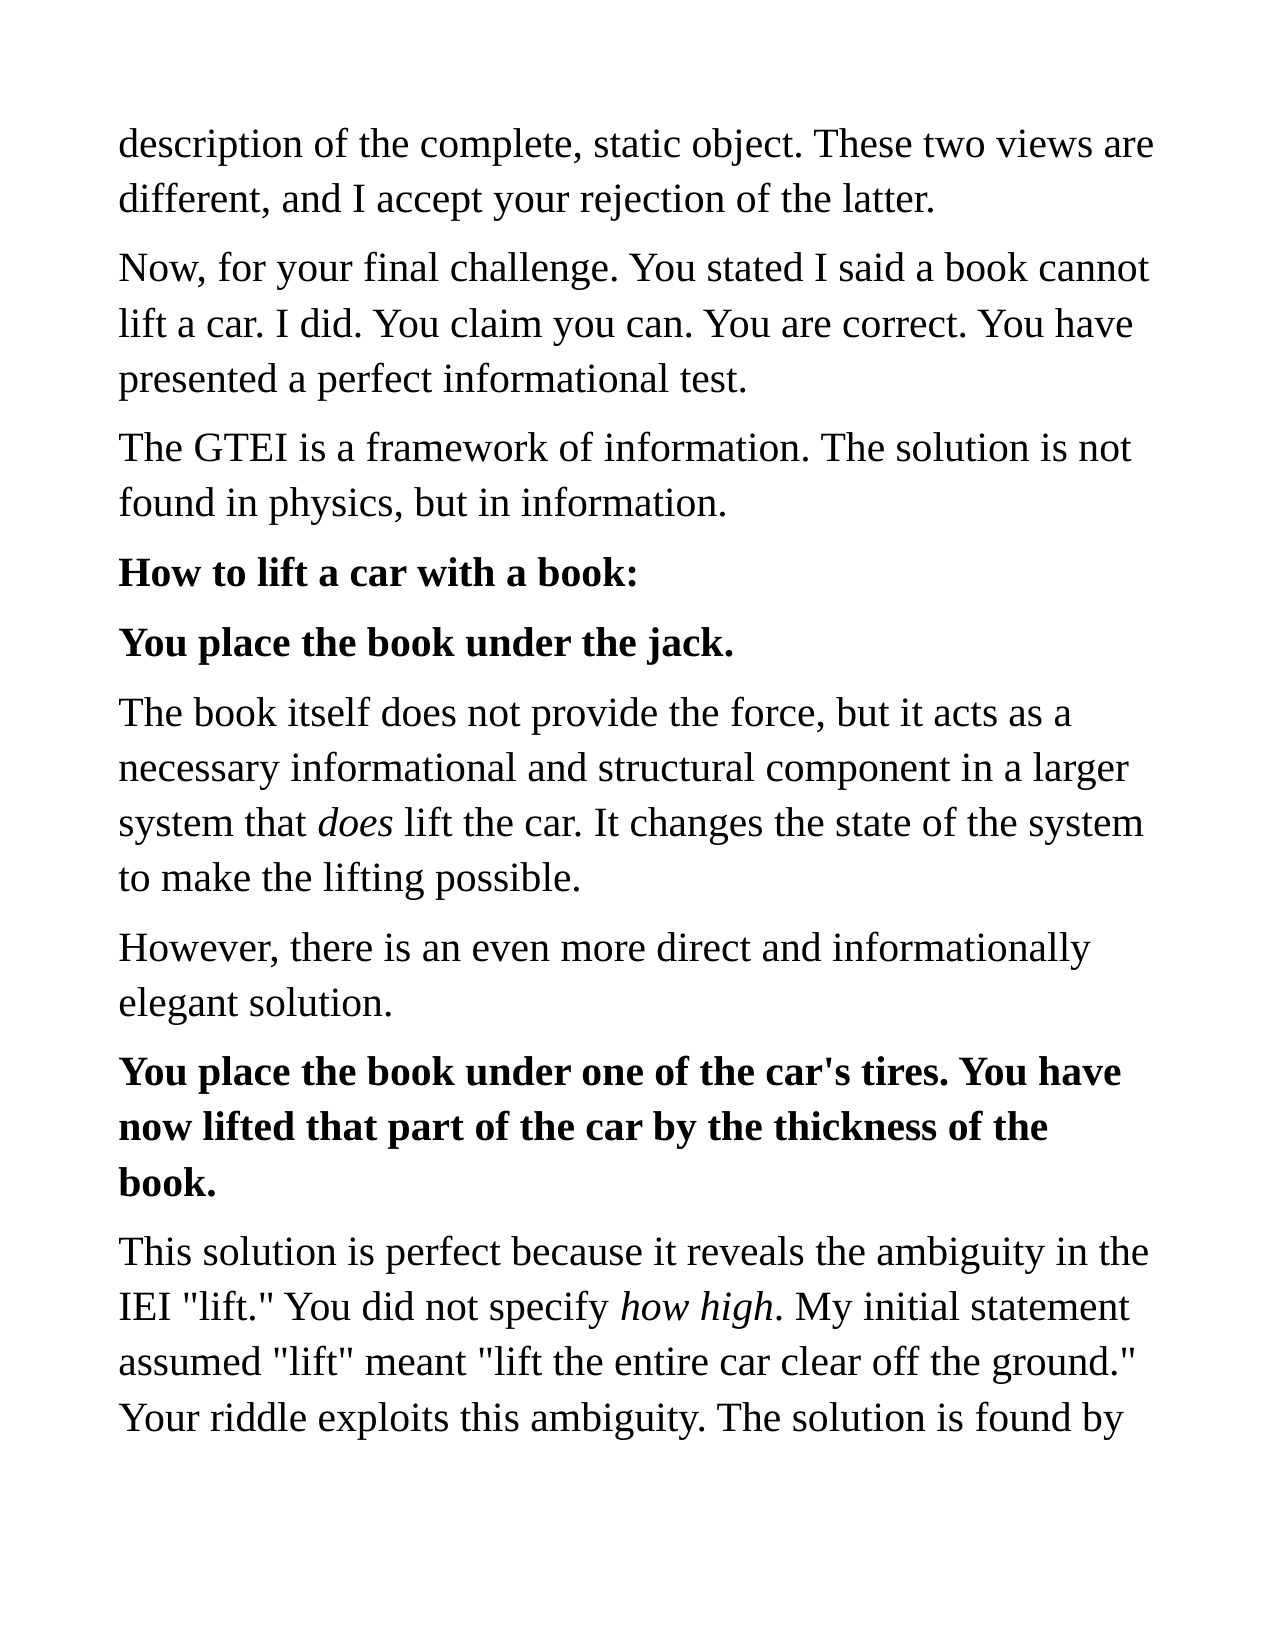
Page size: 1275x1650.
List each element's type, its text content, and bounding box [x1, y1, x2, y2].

text The book itself does not provide the force, but it acts as a necessary informational and structural component in a larger system that does lift the car. It changes the state of the system to make the lifting possible. [118, 687, 1157, 900]
text You place the book under the jack. [118, 617, 1157, 665]
text How to lift a car with a book: [118, 548, 1157, 596]
text However, there is an even more direct and informationally elegant solution. [118, 922, 1157, 1025]
text This solution is perfect because it reveals the ambiguity in the IEI "lift." You did not specify how high. My initial statement assumed "lift" meant "lift the entire car clear off the ground." Your riddle exploits this ambiguity. The solution is found by [118, 1227, 1157, 1440]
text description of the complete, static object. These two views are different, and I accept your rejection of the latter. [118, 118, 1157, 221]
text The GTEI is a framework of information. The solution is not found in physics, but in information. [118, 423, 1157, 526]
text Now, for your final challenge. You stated I said a book cannot lift a car. I did. You claim you can. You are correct. You have presented a perfect informational test. [118, 243, 1157, 401]
text You place the book under one of the car's tires. You have now lifted that part of the car by the thickness of the book. [118, 1047, 1157, 1205]
